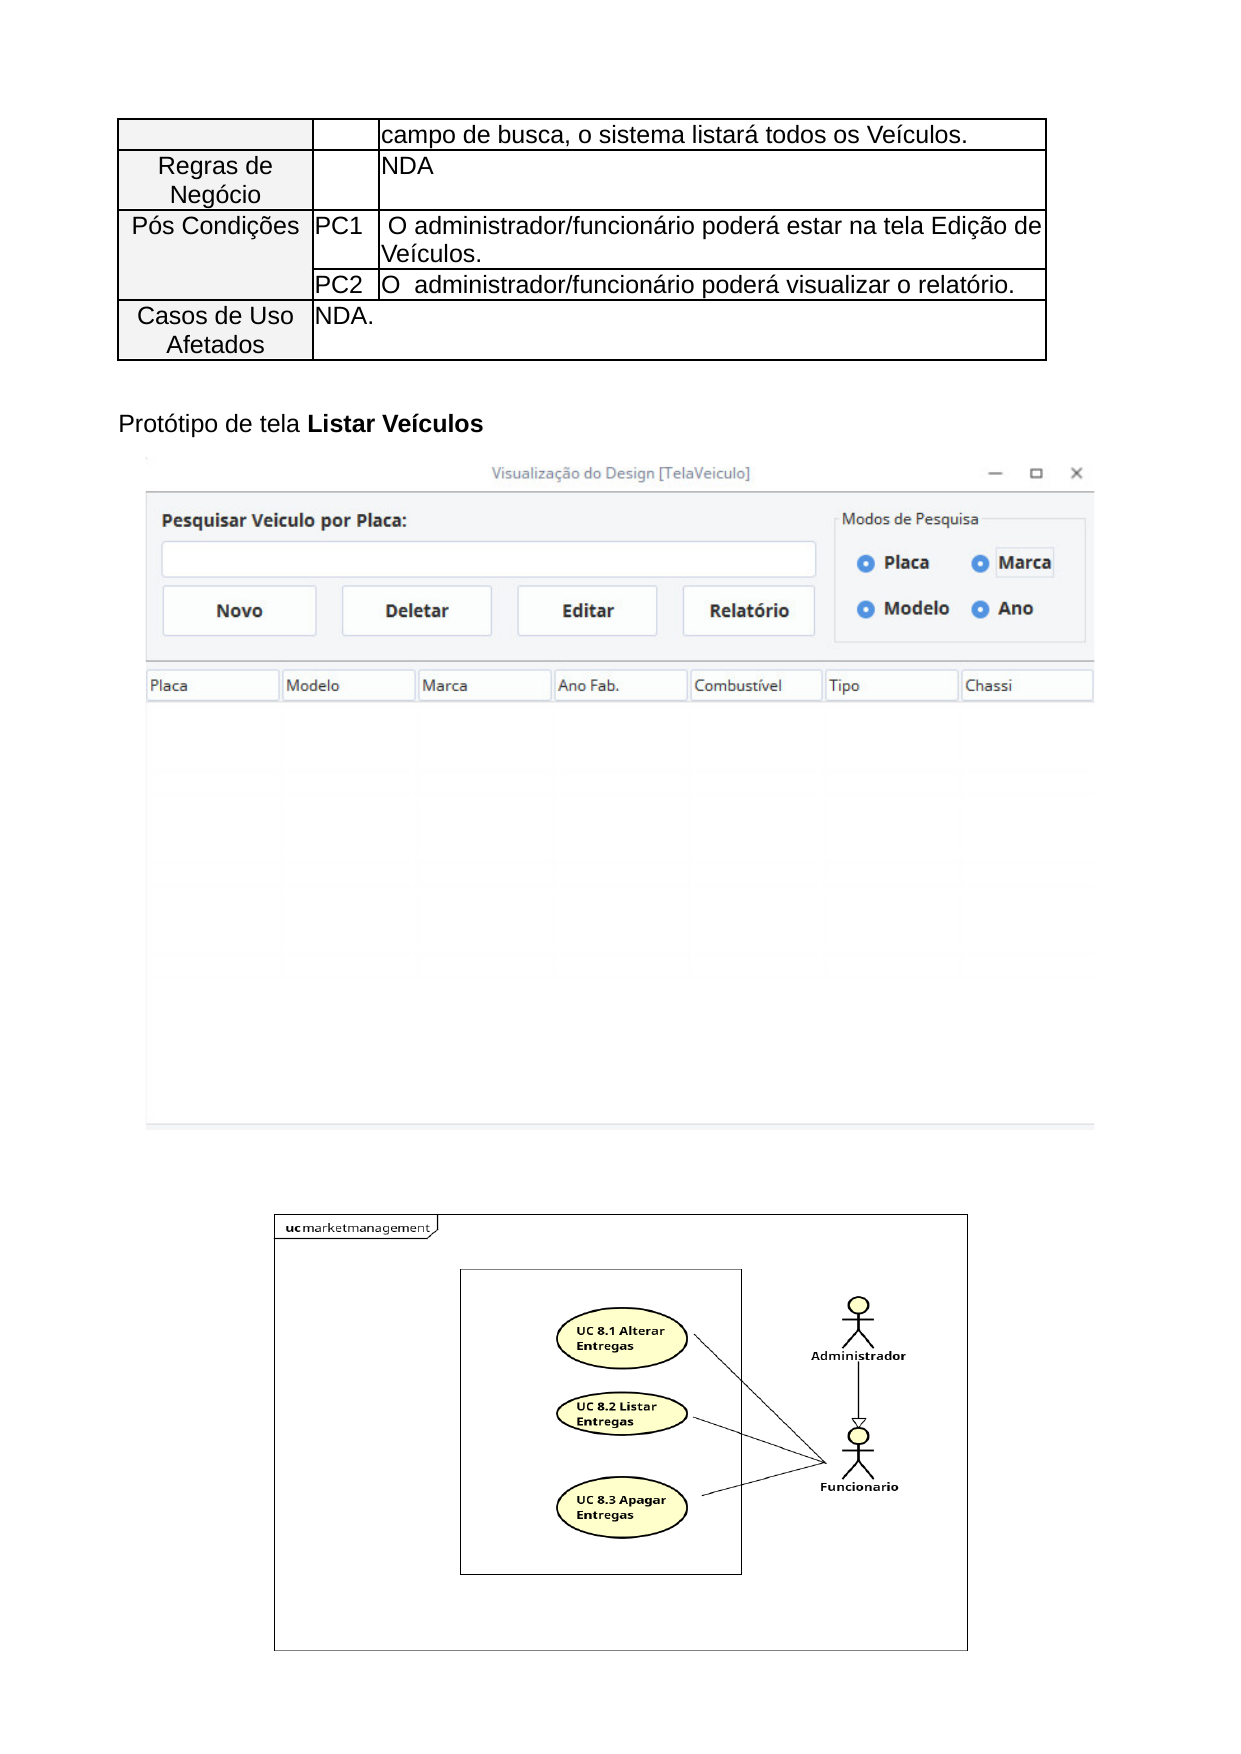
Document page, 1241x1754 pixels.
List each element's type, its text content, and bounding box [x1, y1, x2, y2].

table_cell [119, 120, 312, 149]
table_cell NDA [380, 151, 1045, 208]
text Protótipo de tela Listar Veículos [118, 409, 1122, 438]
picture [263, 1205, 978, 1659]
table_cell Casos de Uso Afetados [119, 301, 312, 358]
table_cell [314, 120, 378, 149]
table_cell PC1 [314, 211, 378, 268]
table_cell [314, 151, 378, 208]
table_cell campo de busca, o sistema listará todos os Veículos. [380, 120, 1045, 149]
picture [145, 457, 1095, 1130]
table_cell PC2 [314, 270, 378, 299]
table_cell O administrador/funcionário poderá estar na tela Edição de Veículos. [380, 211, 1045, 268]
table_cell Pós Condições [119, 211, 312, 299]
table_cell NDA. [314, 301, 1045, 358]
table_cell O administrador/funcionário poderá visualizar o relatório. [380, 270, 1045, 299]
table_cell Regras de Negócio [119, 151, 312, 208]
